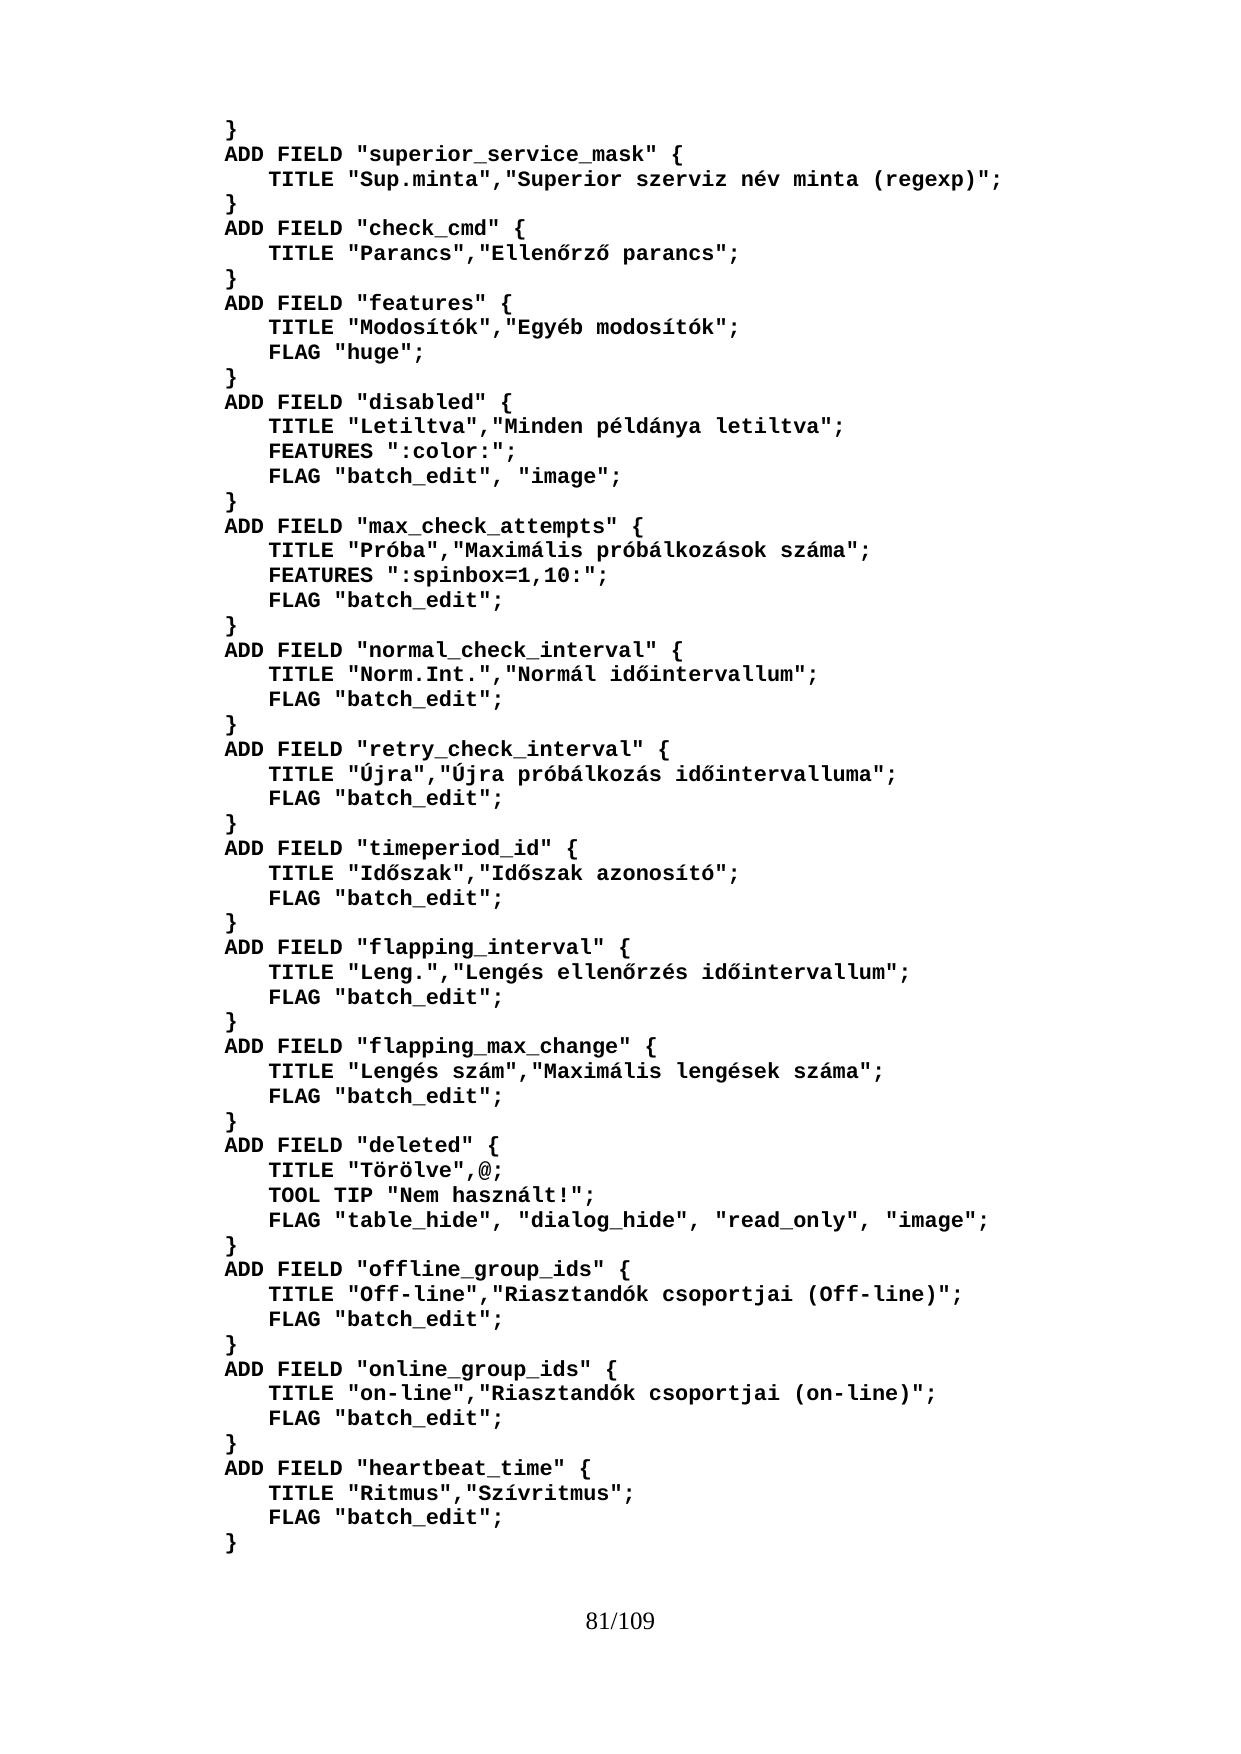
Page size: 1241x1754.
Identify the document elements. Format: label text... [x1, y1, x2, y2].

text ADD FIELD "flapping_max_change" { TITLE "Lengés szám","Maximális lengések száma"; FLAG "batch_edit"; } [177, 1035, 1122, 1134]
text ADD FIELD "normal_check_interval" { TITLE "Norm.Int.","Normál időintervallum"; FLAG "batch_edit"; } [177, 639, 1122, 738]
text } [177, 118, 1122, 143]
text ADD FIELD "max_check_attempts" { TITLE "Próba","Maximális próbálkozások száma"; FEATURES ":spinbox=1,10:"; FLAG "batch_edit"; } [177, 515, 1122, 639]
text ADD FIELD "deleted" { TITLE "Törölve",@; TOOL TIP "Nem használt!"; FLAG "table_hide", "dialog_hide", "read_only", "image"; } [177, 1134, 1122, 1258]
text ADD FIELD "timeperiod_id" { TITLE "Időszak","Időszak azonosító"; FLAG "batch_edit"; } [177, 837, 1122, 936]
text ADD FIELD "retry_check_interval" { TITLE "Újra","Újra próbálkozás időintervalluma"; FLAG "batch_edit"; } [177, 738, 1122, 837]
text ADD FIELD "superior_service_mask" { TITLE "Sup.minta","Superior szerviz név minta (regexp)"; } [177, 143, 1122, 217]
text ADD FIELD "online_group_ids" { TITLE "on-line","Riasztandók csoportjai (on-line)"; FLAG "batch_edit"; } [177, 1358, 1122, 1457]
text ADD FIELD "flapping_interval" { TITLE "Leng.","Lengés ellenőrzés időintervallum"; FLAG "batch_edit"; } [177, 936, 1122, 1035]
text ADD FIELD "features" { TITLE "Modosítók","Egyéb modosítók"; FLAG "huge"; } [177, 292, 1122, 391]
text ADD FIELD "check_cmd" { TITLE "Parancs","Ellenőrző parancs"; } [177, 217, 1122, 292]
text ADD FIELD "offline_group_ids" { TITLE "Off-line","Riasztandók csoportjai (Off-line)"; FLAG "batch_edit"; } [177, 1258, 1122, 1358]
text ADD FIELD "heartbeat_time" { TITLE "Ritmus","Szívritmus"; FLAG "batch_edit"; } [177, 1457, 1122, 1556]
text ADD FIELD "disabled" { TITLE "Letiltva","Minden példánya letiltva"; FEATURES ":color:"; FLAG "batch_edit", "image"; } [177, 391, 1122, 515]
